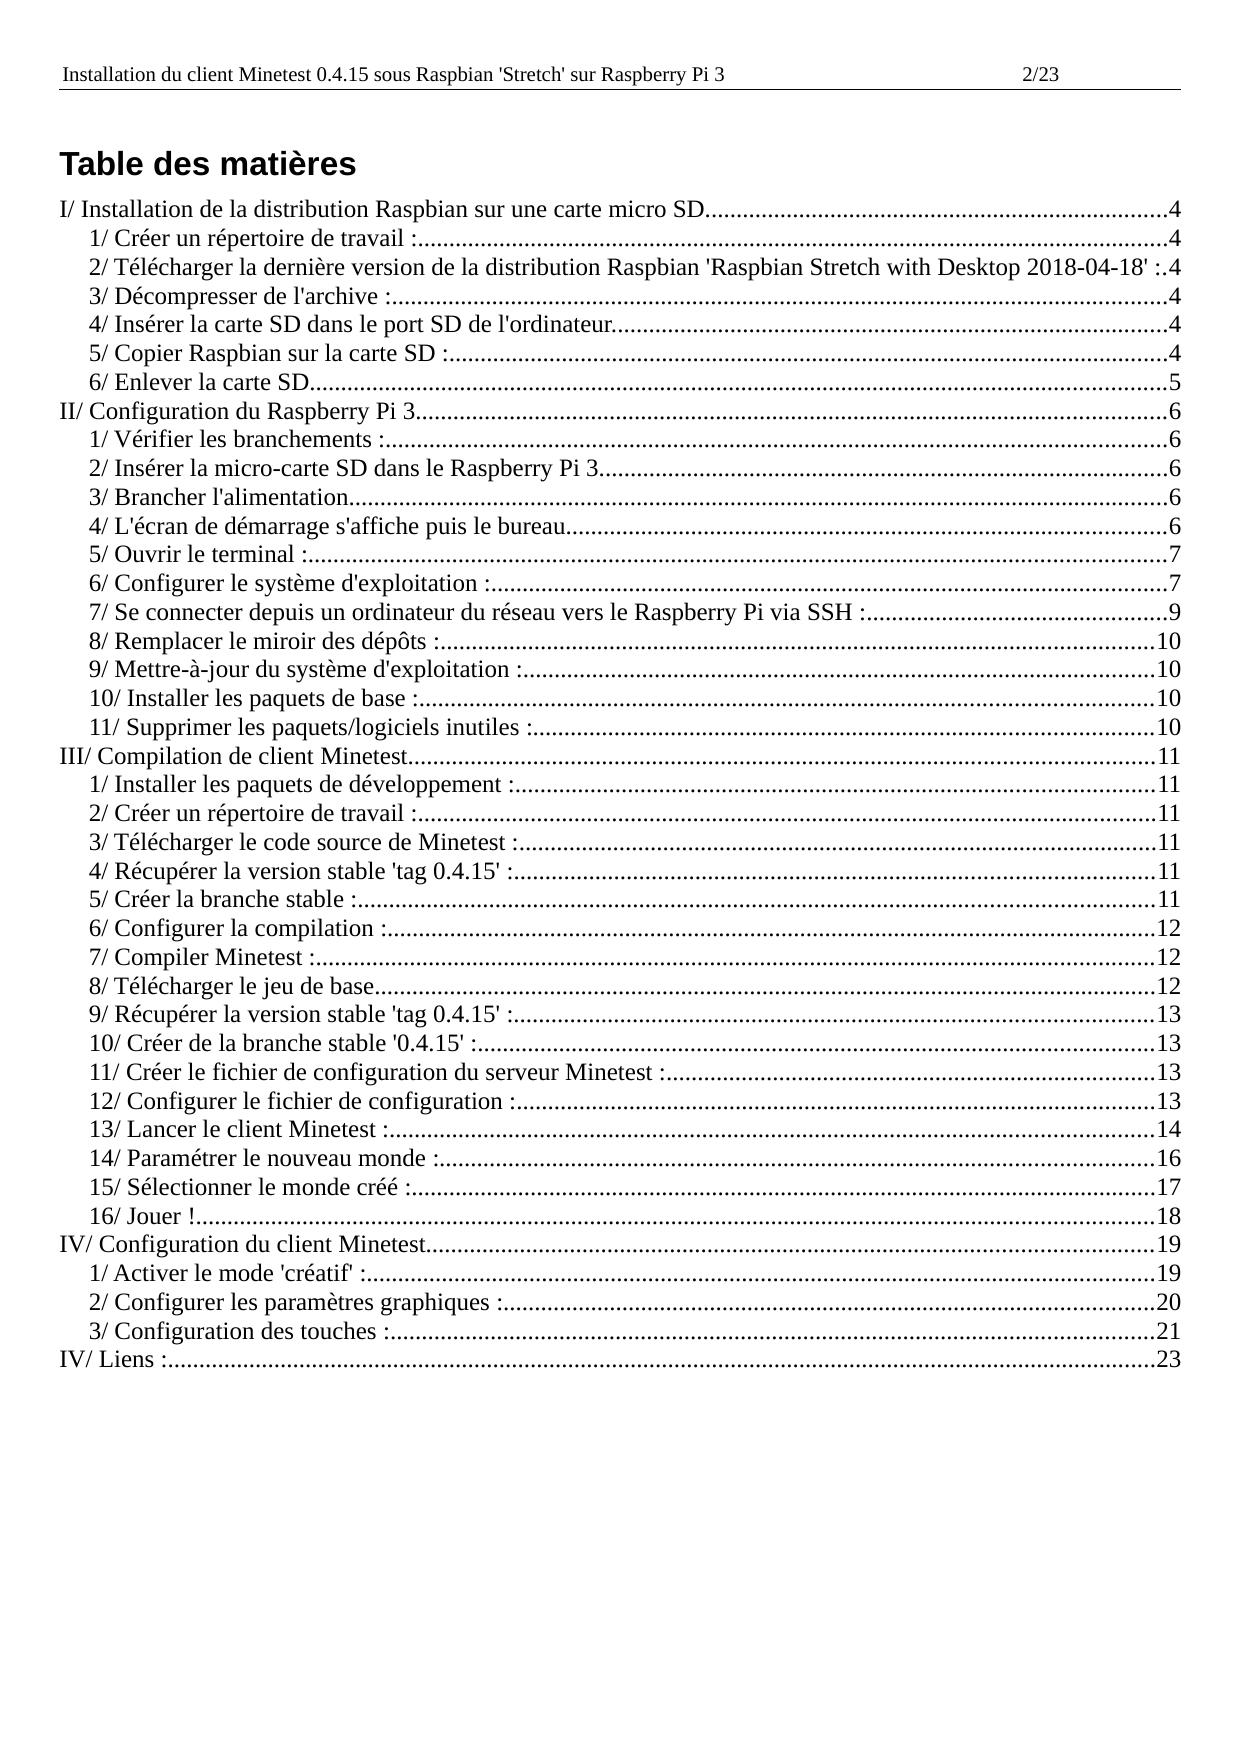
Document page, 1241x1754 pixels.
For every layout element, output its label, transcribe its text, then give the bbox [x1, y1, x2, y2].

text 4/ L'écran de démarrage s'affiche puis le bureau. 6 [88, 511, 1181, 539]
text 1/ Activer le mode 'créatif' : 19 [88, 1258, 1181, 1287]
text 9/ Récupérer la version stable 'tag 0.4.15' : 13 [88, 999, 1181, 1028]
text 4/ Insérer la carte SD dans le port SD de l'ordinateur. 4 [88, 309, 1181, 338]
text 15/ Sélectionner le monde créé : 17 [88, 1172, 1181, 1201]
text 3/ Télécharger le code source de Minetest : 11 [88, 827, 1181, 856]
text 2/ Créer un répertoire de travail : 11 [88, 798, 1181, 827]
text 2/ Télécharger la dernière version de la distribution Raspbian 'Raspbian Stretch with Desktop 2018-04-18' : 4 [88, 252, 1181, 281]
text 5/ Créer la branche stable : 11 [88, 884, 1181, 913]
text IV/ Configuration du client Minetest. 19 [59, 1229, 1181, 1258]
text 2/ Configurer les paramètres graphiques : 20 [88, 1287, 1181, 1316]
text IV/ Liens : 23 [59, 1344, 1181, 1373]
text 6/ Configurer la compilation : 12 [88, 913, 1181, 942]
text 8/ Télécharger le jeu de base. 12 [88, 971, 1181, 999]
text 7/ Se connecter depuis un ordinateur du réseau vers le Raspberry Pi via SSH : 9 [88, 597, 1181, 626]
text 14/ Paramétrer le nouveau monde : 16 [88, 1143, 1181, 1172]
text 5/ Ouvrir le terminal : 7 [88, 539, 1181, 568]
text 16/ Jouer ! 18 [88, 1201, 1181, 1229]
text 1/ Vérifier les branchements : 6 [88, 424, 1181, 453]
text 13/ Lancer le client Minetest : 14 [88, 1114, 1181, 1143]
text I/ Installation de la distribution Raspbian sur une carte micro SD. 4 [59, 194, 1181, 223]
text 4/ Récupérer la version stable 'tag 0.4.15' : 11 [88, 856, 1181, 884]
text 10/ Créer de la branche stable '0.4.15' : 13 [88, 1028, 1181, 1057]
text 5/ Copier Raspbian sur la carte SD : 4 [88, 338, 1181, 367]
text 10/ Installer les paquets de base : 10 [88, 683, 1181, 712]
text 3/ Configuration des touches : 21 [88, 1316, 1181, 1344]
subtitle Table des matières [59, 143, 1181, 182]
text III/ Compilation de client Minetest. 11 [59, 741, 1181, 769]
text 3/ Décompresser de l'archive : 4 [88, 281, 1181, 309]
text 6/ Enlever la carte SD. 5 [88, 367, 1181, 396]
text 6/ Configurer le système d'exploitation : 7 [88, 568, 1181, 597]
text 1/ Créer un répertoire de travail : 4 [88, 223, 1181, 252]
text 7/ Compiler Minetest : 12 [88, 942, 1181, 971]
text 1/ Installer les paquets de développement : 11 [88, 769, 1181, 798]
text II/ Configuration du Raspberry Pi 3. 6 [59, 396, 1181, 424]
text 2/ Insérer la micro-carte SD dans le Raspberry Pi 3. 6 [88, 453, 1181, 482]
text 11/ Créer le fichier de configuration du serveur Minetest : 13 [88, 1057, 1181, 1086]
text 8/ Remplacer le miroir des dépôts : 10 [88, 626, 1181, 654]
text 9/ Mettre-à-jour du système d'exploitation : 10 [88, 654, 1181, 683]
text 3/ Brancher l'alimentation. 6 [88, 482, 1181, 511]
text 11/ Supprimer les paquets/logiciels inutiles : 10 [88, 712, 1181, 741]
text 12/ Configurer le fichier de configuration : 13 [88, 1086, 1181, 1114]
